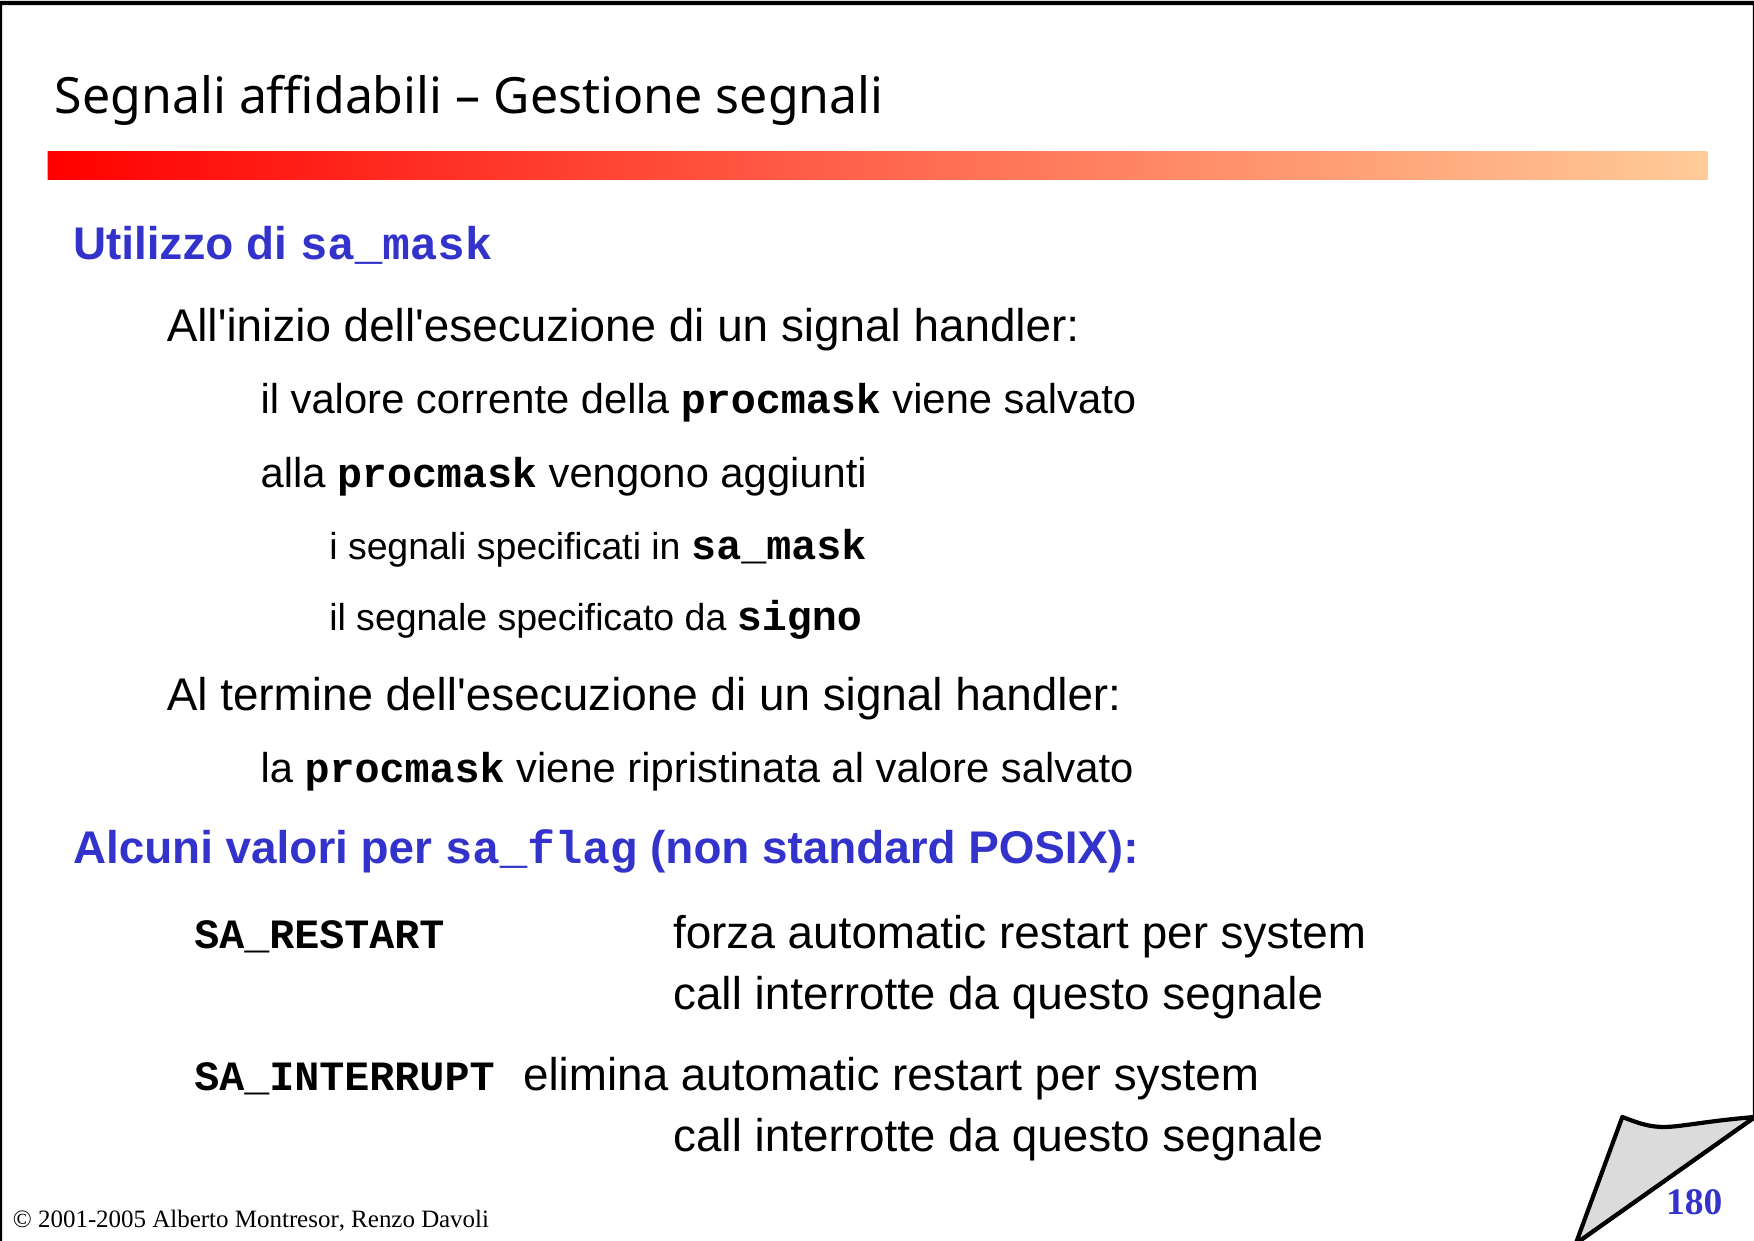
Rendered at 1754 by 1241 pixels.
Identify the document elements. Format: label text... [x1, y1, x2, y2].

title Segnali affidabili – Gestione segnali [40, 8, 1714, 185]
list Utilizzo di sa_mask All'inizio dell'esecuzione di un signal handler: il valore corrente della procmask viene salvato alla procmask vengono aggiunti i segnali specificati in sa_mask il segnale specificato da signo Al termine dell'esecuzione di un signal handler: la procmask viene ripristinata al valore salvato Alcuni valori per sa_flag (non standard POSIX): SA_RESTART forza automatic restart per system call interrotte da questo segnale SA_INTERRUPT elimina automatic restart per system call interrotte da questo segnale [58, 206, 1696, 1166]
